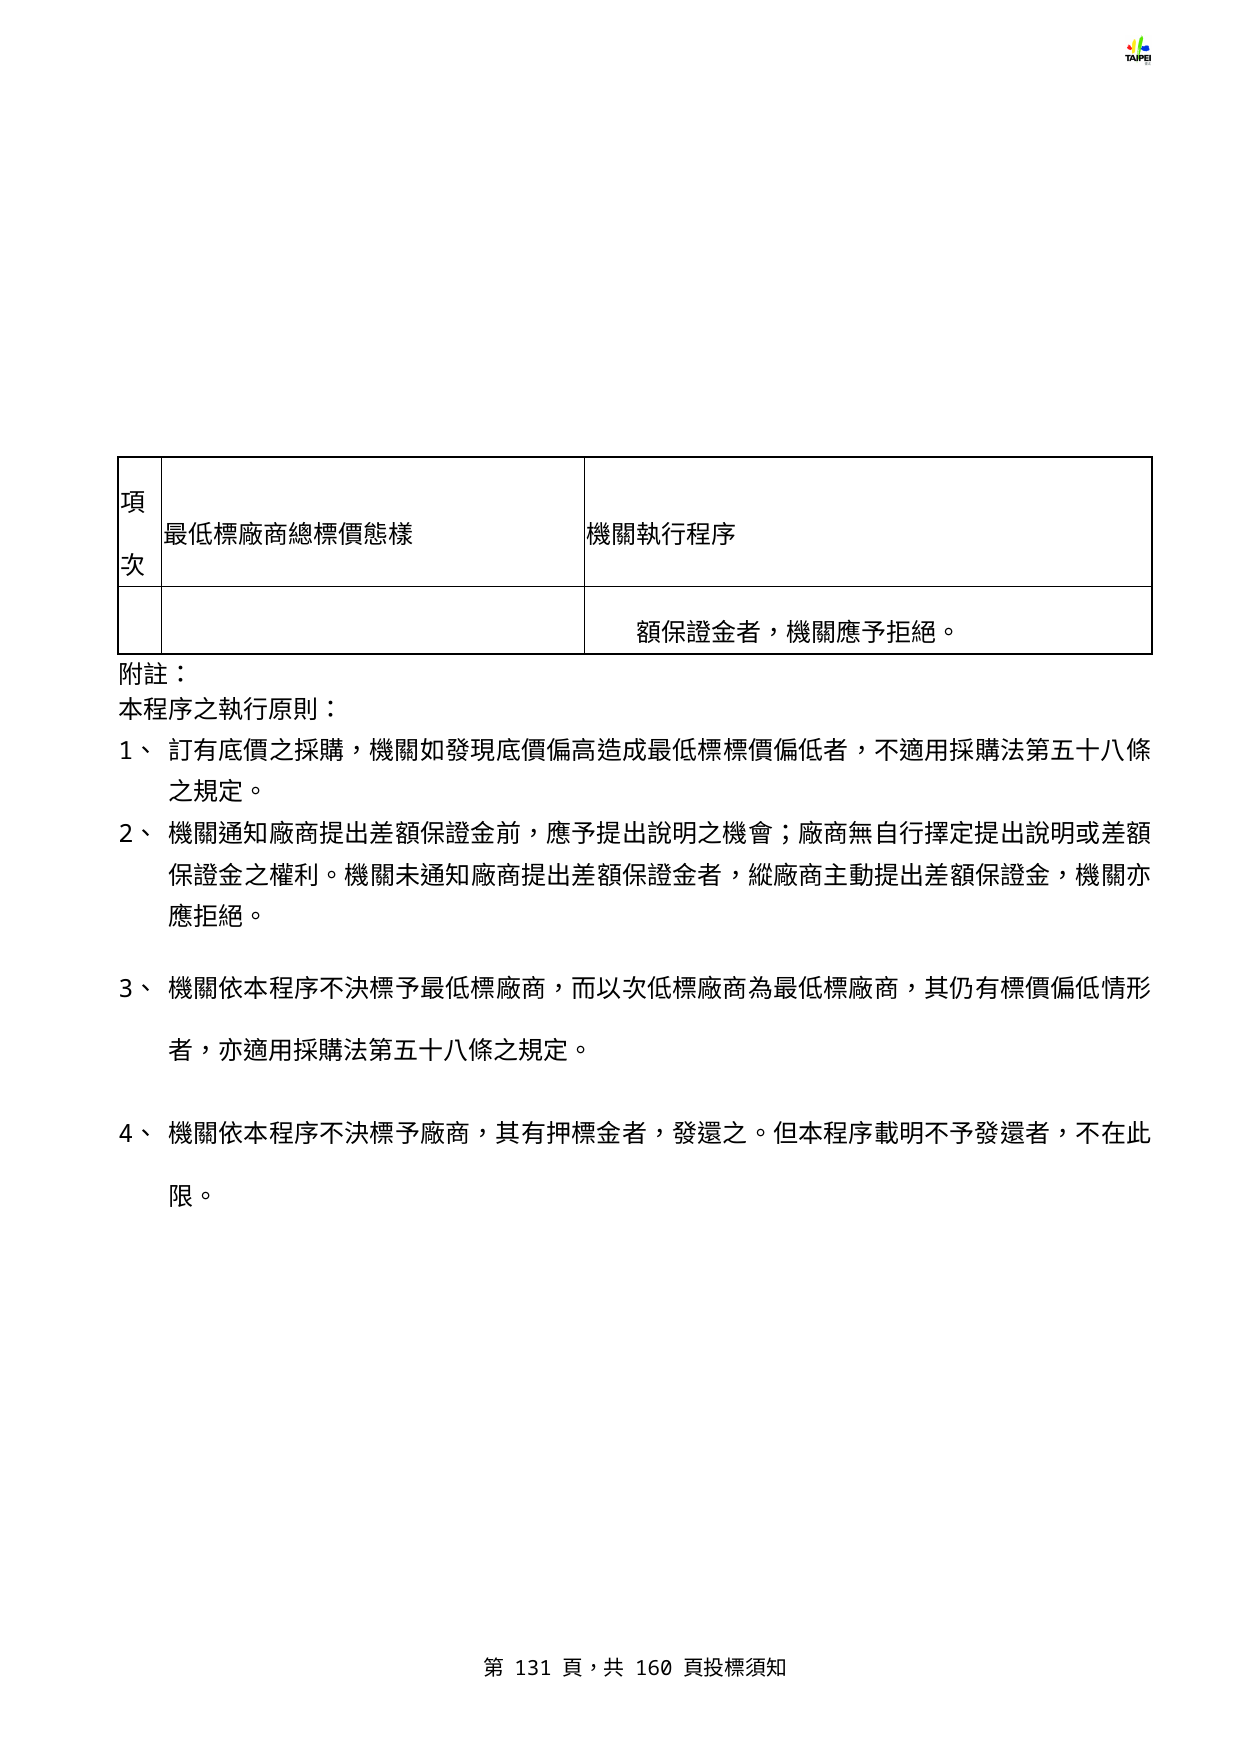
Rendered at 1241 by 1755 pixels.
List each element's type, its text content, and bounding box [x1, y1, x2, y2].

list 機關通知廠商提出差額保證金前，應予提出說明之機會；廠商無自行擇定提出說明或差額保證金之權利。機關未通知廠商提出差額保證金者，縱廠商主動提出差額保證金，機關亦應拒絕。 [118, 809, 1152, 934]
table_cell [119, 587, 161, 653]
text 附註： [118, 655, 1152, 690]
table_header 機關執行程序 [585, 458, 1151, 586]
list 訂有底價之採購，機關如發現底價偏高造成最低標標價偏低者，不適用採購法第五十八條之規定。 [118, 726, 1152, 809]
table_header 項次 [119, 458, 161, 586]
table_cell [162, 587, 584, 653]
text 本程序之執行原則： [118, 690, 1152, 726]
table_cell 額保證金者，機關應予拒絕。 [585, 587, 1151, 653]
table_header 最低標廠商總標價態樣 [162, 458, 584, 586]
list 機關依本程序不決標予廠商，其有押標金者，發還之。但本程序載明不予發還者，不在此限。 [118, 1090, 1152, 1215]
list 機關依本程序不決標予最低標廠商，而以次低標廠商為最低標廠商，其仍有標價偏低情形者，亦適用採購法第五十八條之規定。 [118, 944, 1152, 1069]
